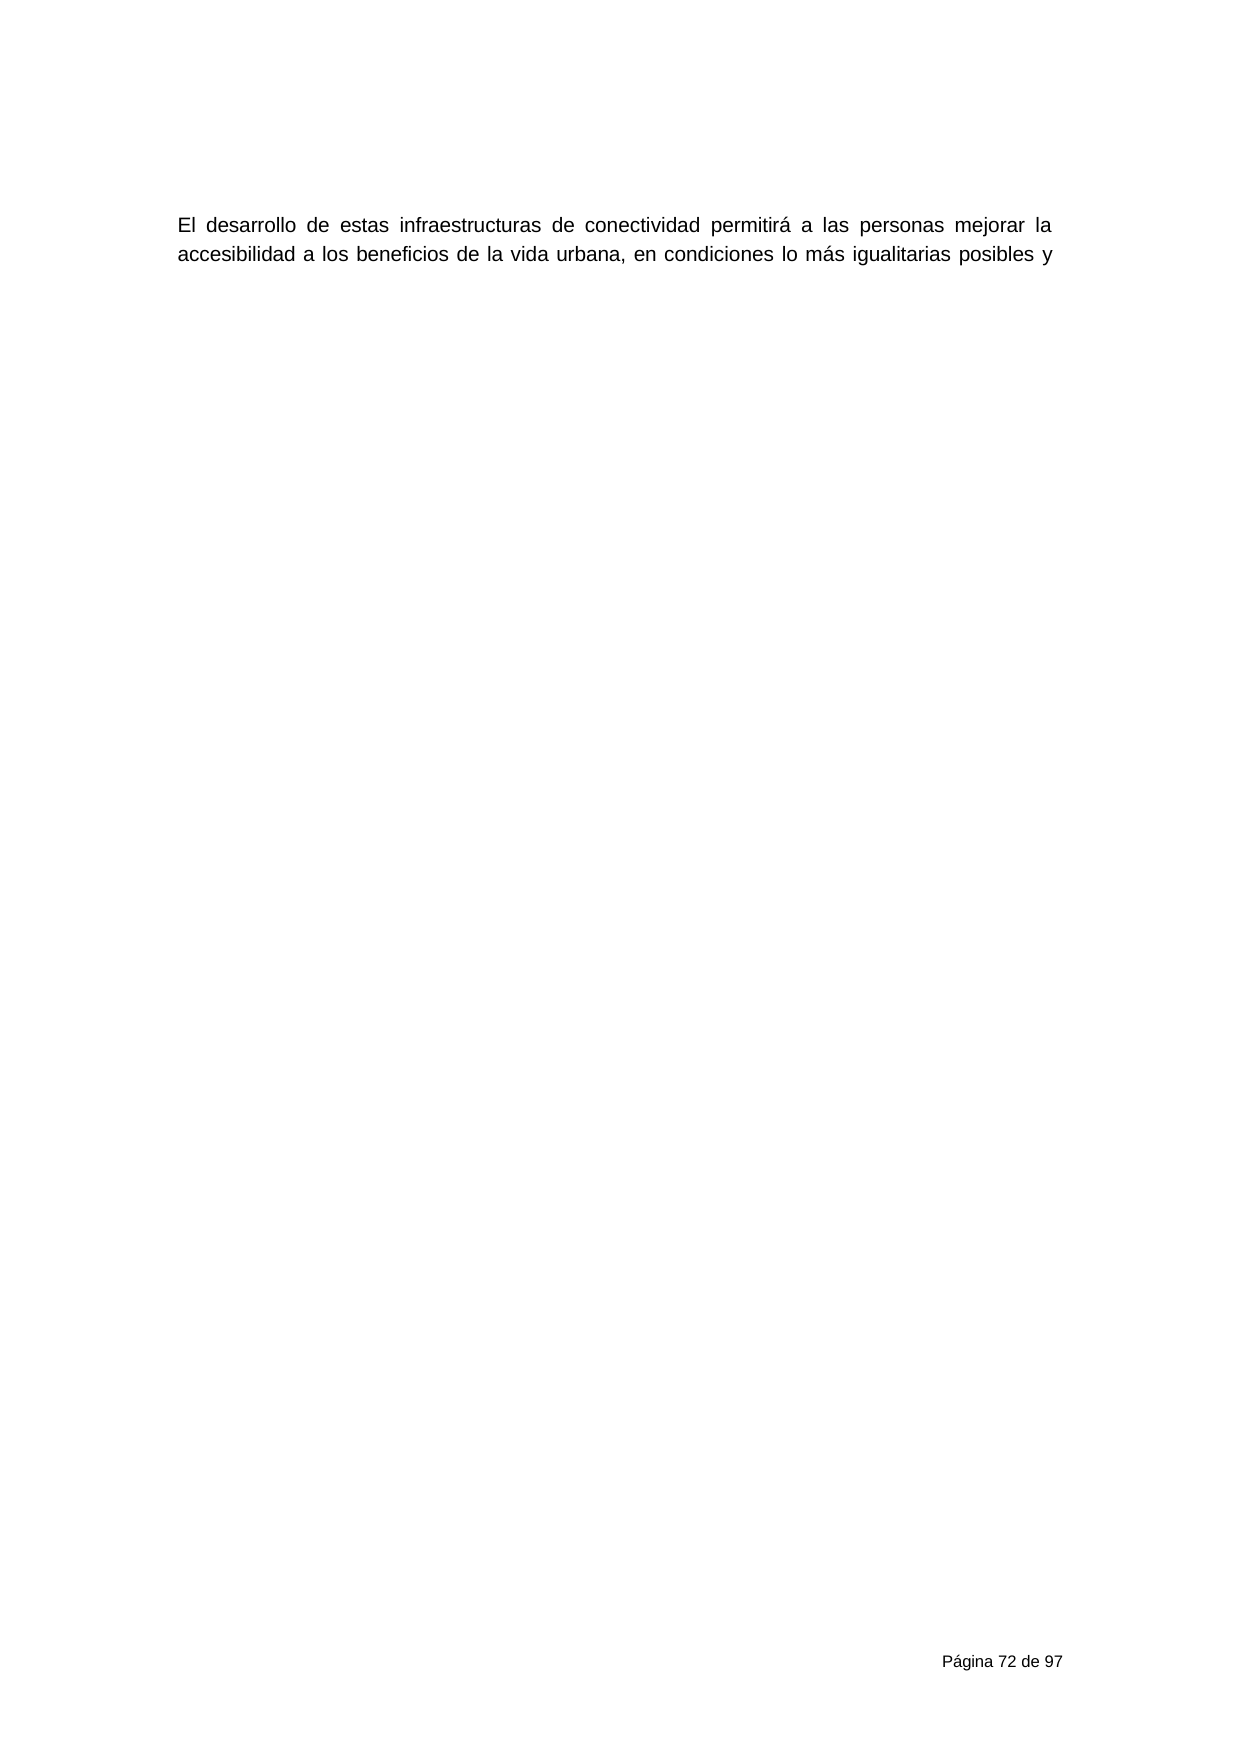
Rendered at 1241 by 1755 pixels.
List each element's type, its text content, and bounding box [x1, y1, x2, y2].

text El desarrollo de estas infraestructuras de conectividad permitirá a las personas mejorar la accesibilidad a los beneficios de la vida urbana, en condiciones lo más igualitarias posibles y [177, 213, 1064, 266]
